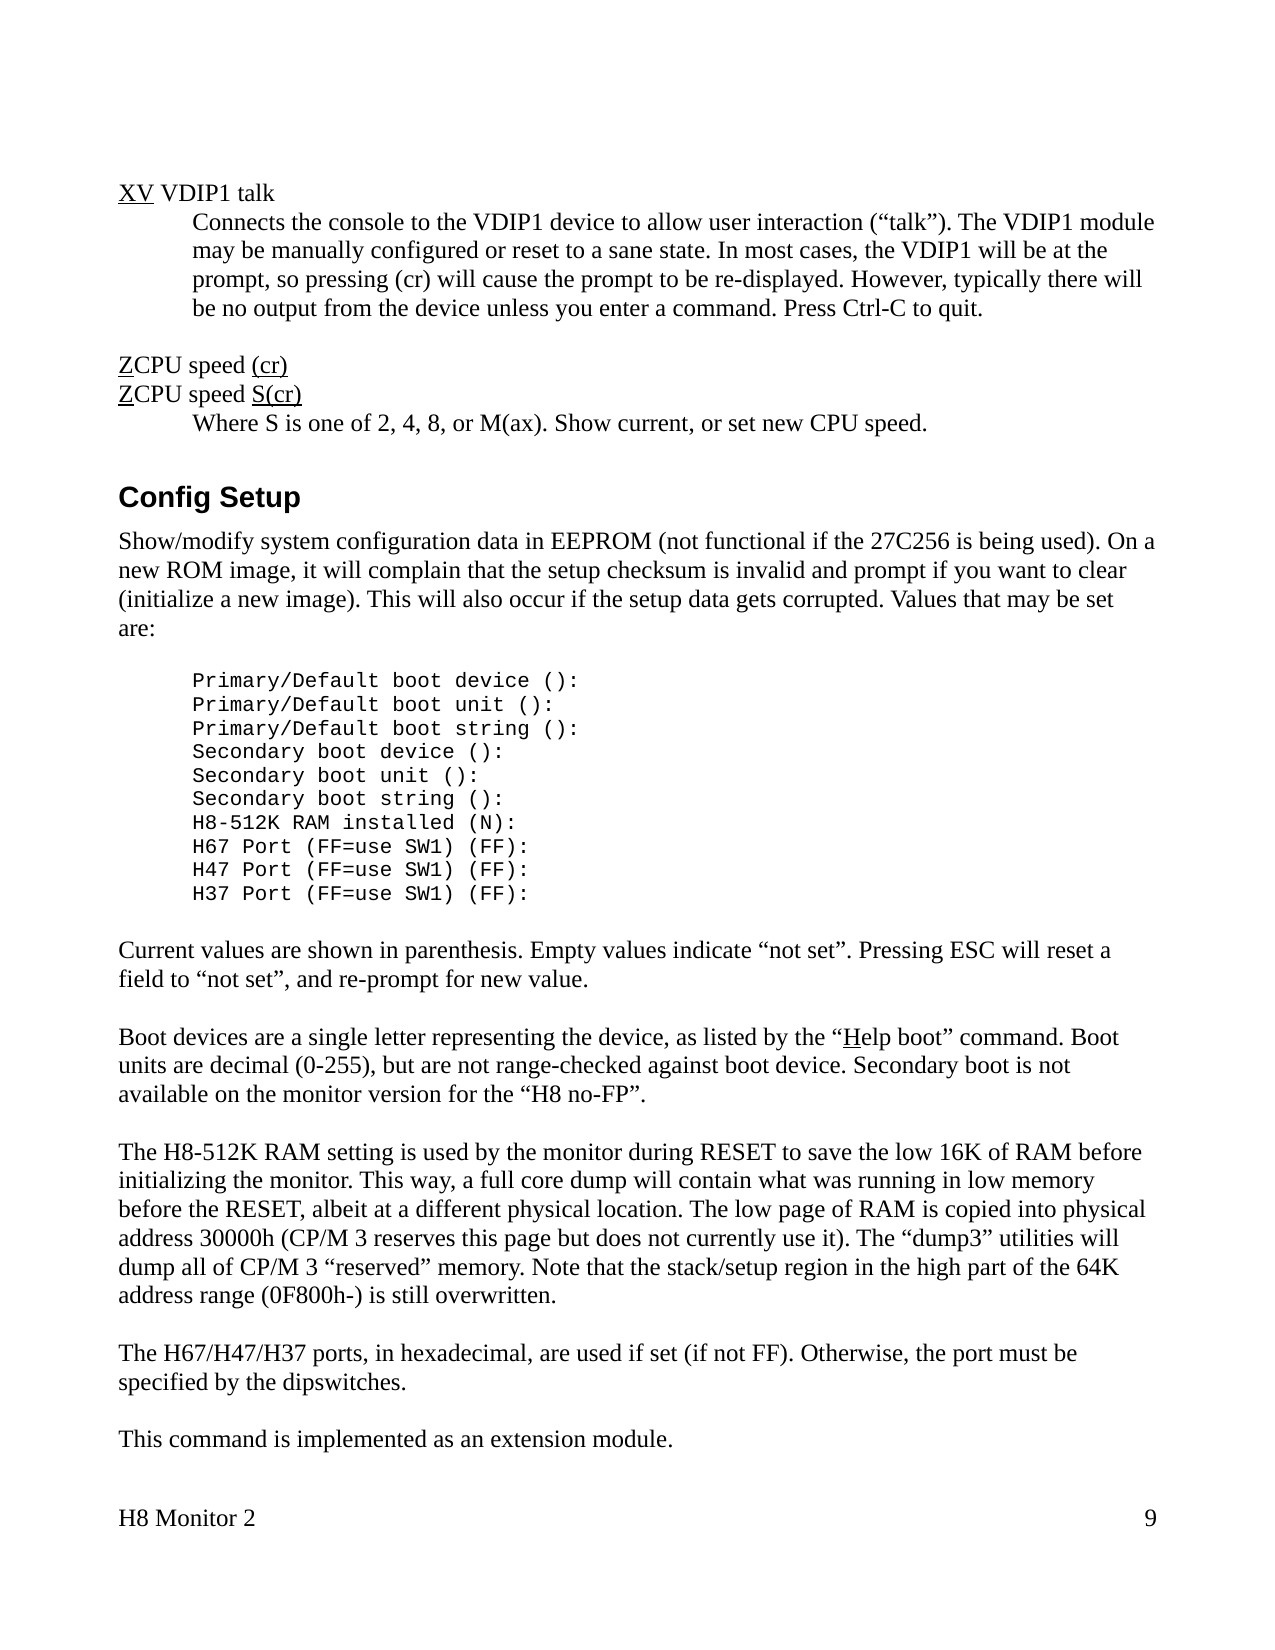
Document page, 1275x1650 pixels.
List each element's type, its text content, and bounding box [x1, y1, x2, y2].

text Secondary boot unit (): [192, 765, 1157, 788]
text Secondary boot device (): [192, 741, 1157, 765]
text Primary/Default boot device (): [192, 670, 1157, 694]
text H47 Port (FF=use SW1) (FF): [192, 859, 1157, 883]
text This command is implemented as an extension module. [118, 1424, 1157, 1453]
text Where S is one of 2, 4, 8, or M(ax). Show current, or set new CPU speed. [192, 408, 1157, 437]
text Secondary boot string (): [192, 788, 1157, 812]
text H37 Port (FF=use SW1) (FF): [192, 883, 1157, 907]
text Current values are shown in parenthesis. Empty values indicate “not set”. Pressing ESC will reset a field to “not set”, and re-prompt for new value. [118, 935, 1157, 993]
text ZCPU speed S(cr) [118, 379, 1157, 408]
text H67 Port (FF=use SW1) (FF): [192, 836, 1157, 859]
text Show/modify system configuration data in EEPROM (not functional if the 27C256 is being used). On a new ROM image, it will complain that the setup checksum is invalid and prompt if you want to clear (initialize a new image). This will also occur if the setup data gets corrupted. Values that may be set are: [118, 526, 1157, 641]
text ZCPU speed (cr) [118, 351, 1157, 379]
text Connects the console to the VDIP1 device to allow user interaction (“talk”). The VDIP1 module may be manually configured or reset to a sane state. In most cases, the VDIP1 will be at the prompt, so pressing (cr) will cause the prompt to be re-displayed. However, typically there will be no output from the device unless you enter a command. Press Ctrl-C to quit. [192, 207, 1157, 322]
text The H67/H47/H37 ports, in hexadecimal, are used if set (if not FF). Otherwise, the port must be specified by the dipswitches. [118, 1338, 1157, 1395]
text Primary/Default boot string (): [192, 717, 1157, 741]
text Primary/Default boot unit (): [192, 694, 1157, 717]
text XV VDIP1 talk [118, 178, 1157, 207]
text H8-512K RAM installed (N): [192, 812, 1157, 836]
text The H8-512K RAM setting is used by the monitor during RESET to save the low 16K of RAM before initializing the monitor. This way, a full core dump will contain what was running in low memory before the RESET, albeit at a different physical location. The low page of RAM is copied into physical address 30000h (CP/M 3 reserves this page but does not currently use it). The “dump3” utilities will dump all of CP/M 3 “reserved” memory. Note that the stack/setup region in the high part of the 64K address range (0F800h-) is still overwritten. [118, 1137, 1157, 1309]
subtitle Config Setup [118, 480, 1157, 514]
text Boot devices are a single letter representing the device, as listed by the “Help boot” command. Boot units are decimal (0-255), but are not range-checked against boot device. Secondary boot is not available on the monitor version for the “H8 no-FP”. [118, 1022, 1157, 1108]
